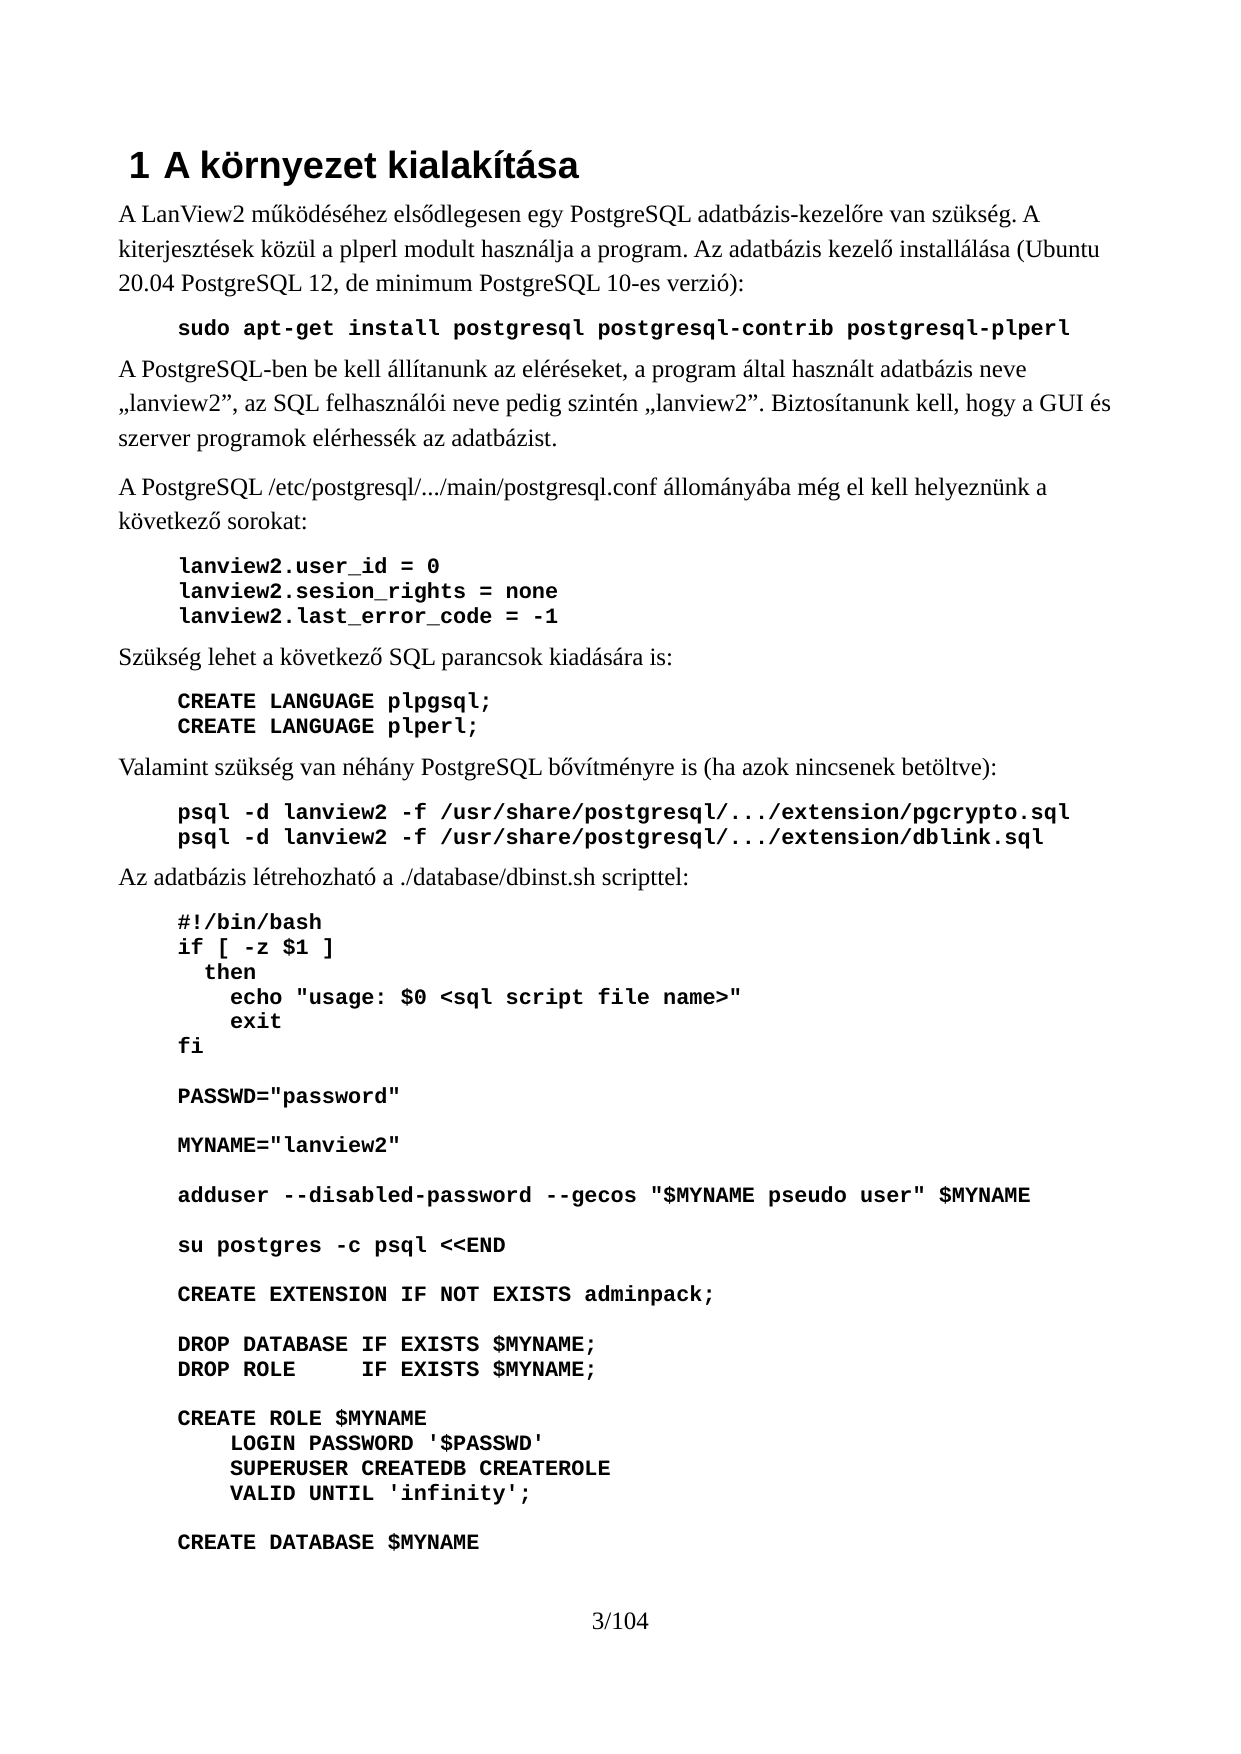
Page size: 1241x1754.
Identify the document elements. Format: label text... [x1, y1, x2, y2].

text Valamint szükség van néhány PostgreSQL bővítményre is (ha azok nincsenek betöltve): [118, 752, 1122, 781]
text A LanView2 működéséhez elsődlegesen egy PostgreSQL adatbázis-kezelőre van szükség. A kiterjesztések közül a plperl modult használja a program. Az adatbázis kezelő installálása (Ubuntu 20.04 PostgreSQL 12, de minimum PostgreSQL 10-es verzió): [118, 199, 1122, 297]
text Szükség lehet a következő SQL parancsok kiadására is: [118, 642, 1122, 670]
text CREATE LANGUAGE plpgsql; CREATE LANGUAGE plperl; [177, 691, 1122, 740]
text A PostgreSQL /etc/postgresql/.../main/postgresql.conf állományába még el kell helyeznünk a következő sorokat: [118, 472, 1122, 535]
text sudo apt-get install postgresql postgresql-contrib postgresql-plperl [177, 317, 1122, 342]
subtitle A környezet kialakítása [118, 143, 1122, 187]
text lanview2.user_id = 0 lanview2.sesion_rights = none lanview2.last_error_code = -1 [177, 555, 1122, 630]
text A PostgreSQL-ben be kell állítanunk az eléréseket, a program által használt adatbázis neve „lanview2”, az SQL felhasználói neve pedig szintén „lanview2”. Biztosítanunk kell, hogy a GUI és szerver programok elérhessék az adatbázist. [118, 354, 1122, 452]
text Az adatbázis létrehozható a ./database/dbinst.sh scripttel: [118, 862, 1122, 891]
text psql -d lanview2 -f /usr/share/postgresql/.../extension/pgcrypto.sql psql -d lanview2 -f /usr/share/postgresql/.../extension/dblink.sql [177, 801, 1122, 851]
text #!/bin/bash if [ -z $1 ] then echo "usage: $0 <sql script file name>" exit fi PASSWD="password" MYNAME="lanview2" adduser --disabled-password --gecos "$MYNAME pseudo user" $MYNAME su postgres -c psql <<END CREATE EXTENSION IF NOT EXISTS adminpack; DROP DATABASE IF EXISTS $MYNAME; DROP ROLE IF EXISTS $MYNAME; CREATE ROLE $MYNAME LOGIN PASSWORD '$PASSWD' SUPERUSER CREATEDB CREATEROLE VALID UNTIL 'infinity'; CREATE DATABASE $MYNAME [177, 911, 1122, 1556]
